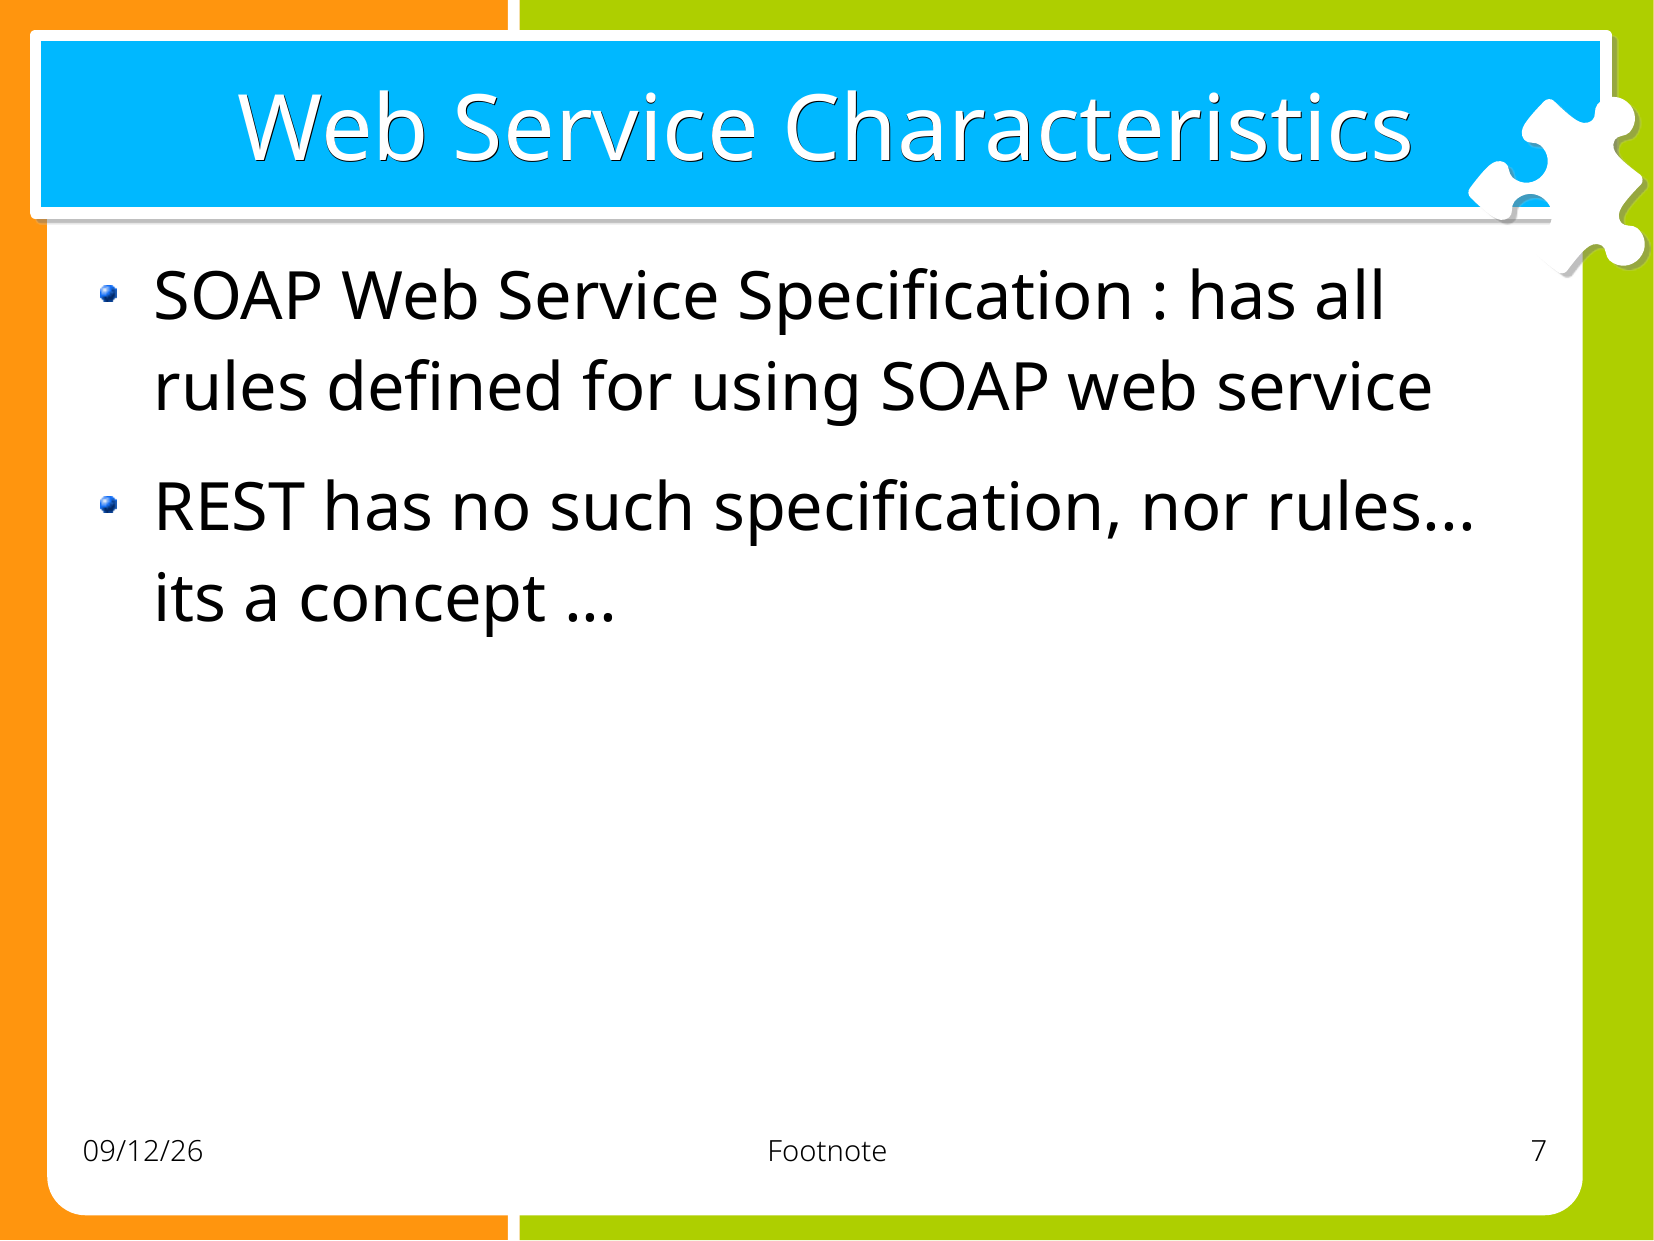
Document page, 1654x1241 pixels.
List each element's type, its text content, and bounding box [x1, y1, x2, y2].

list SOAP Web Service Specification : has all rules defined for using SOAP web service REST has no such specification, nor rules... its a concept ... [82, 248, 1538, 968]
title Web Service Characteristics [82, 49, 1571, 201]
